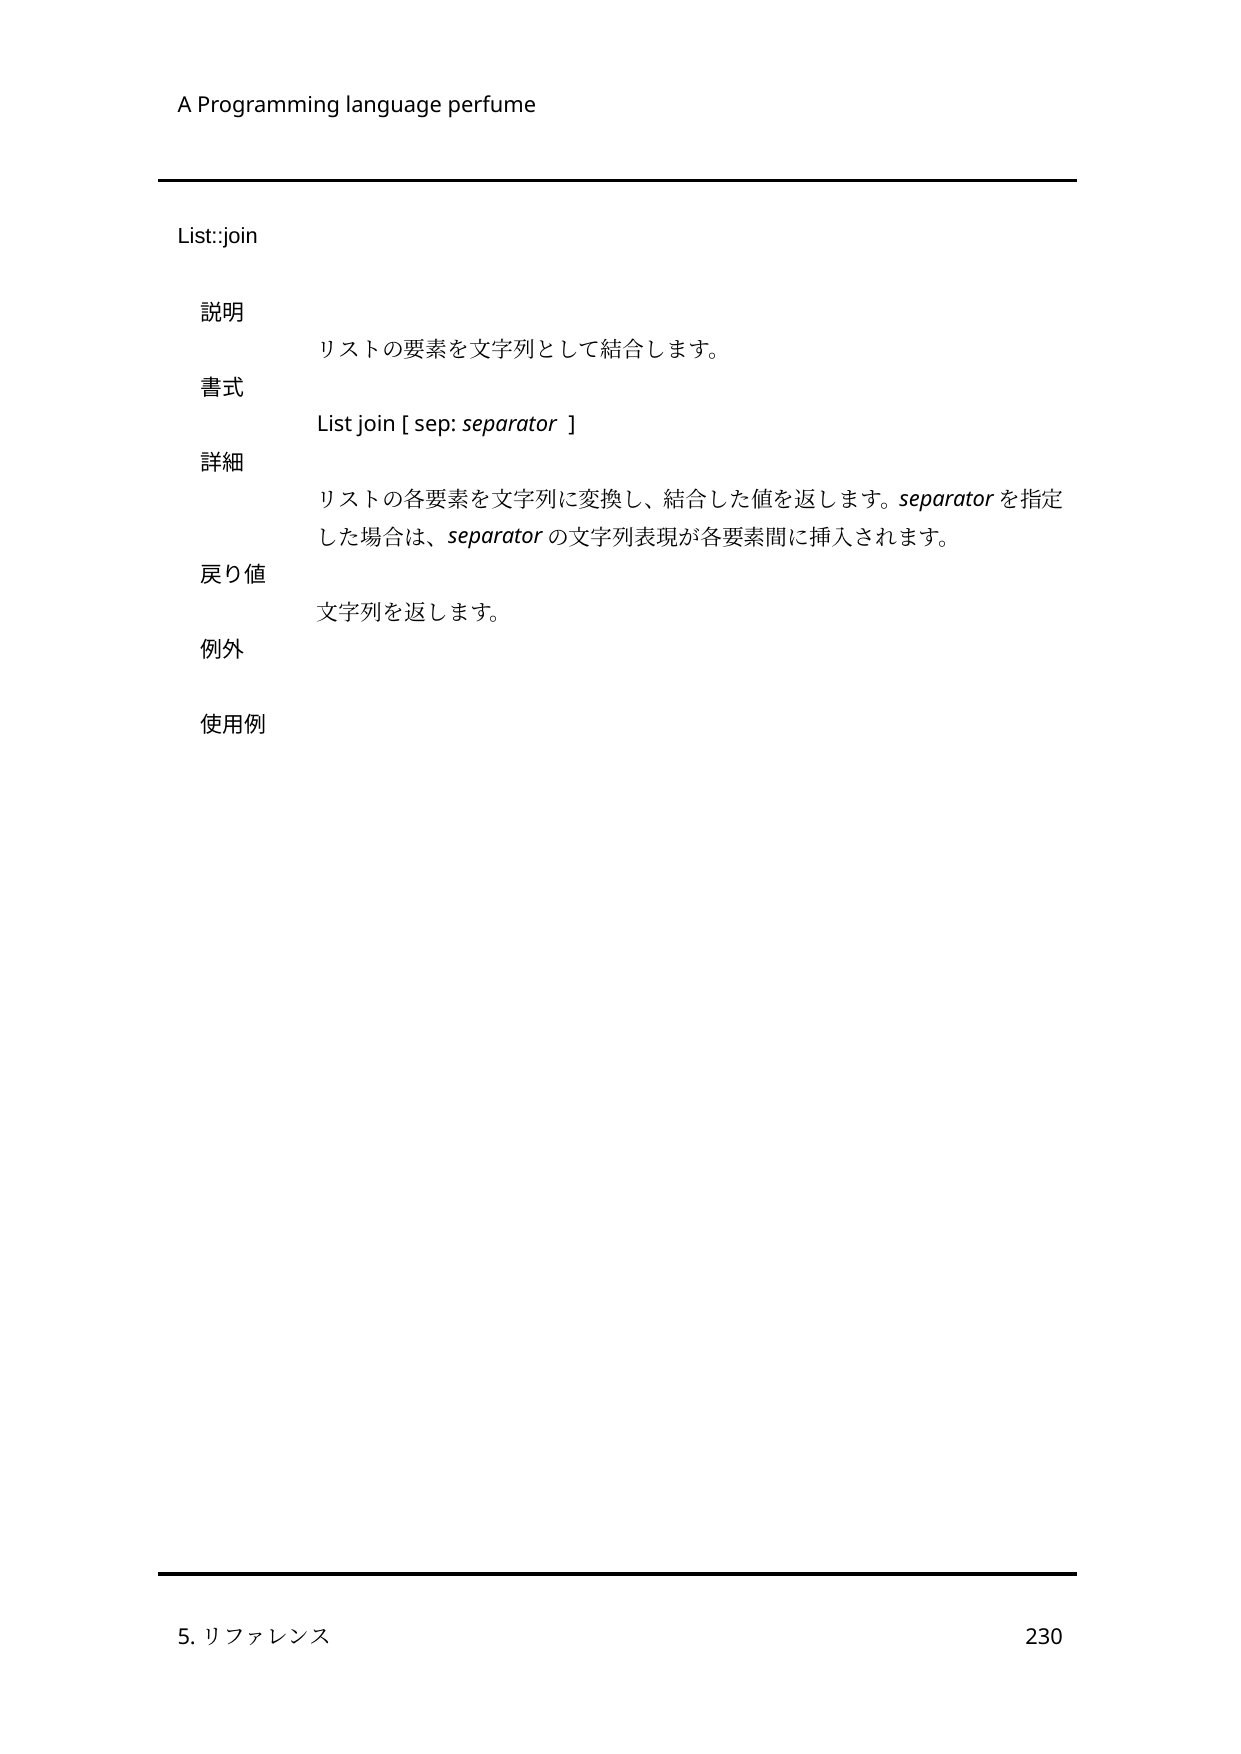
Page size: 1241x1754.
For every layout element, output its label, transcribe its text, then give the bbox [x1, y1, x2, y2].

table_cell 詳細 [200, 442, 317, 554]
table_header リストの要素を文字列として結合します。 [317, 292, 1063, 367]
table_cell 例外 [200, 629, 317, 704]
table_cell リストの各要素を文字列に変換し、結合した値を返します。separatorを指定した場合は、separatorの文字列表現が各要素間に挿入されます。 [317, 442, 1063, 554]
table_cell [317, 629, 1063, 704]
table_cell 文字列を返します。 [317, 554, 1063, 629]
table_cell List join [ sep: separator ] [317, 367, 1063, 442]
subtitle List::join [177, 217, 1063, 254]
table_header 説明 [200, 292, 317, 367]
table_cell [317, 704, 1063, 779]
table_cell 使用例 [200, 704, 317, 779]
table_cell 書式 [200, 367, 317, 442]
table_cell 戻り値 [200, 554, 317, 629]
